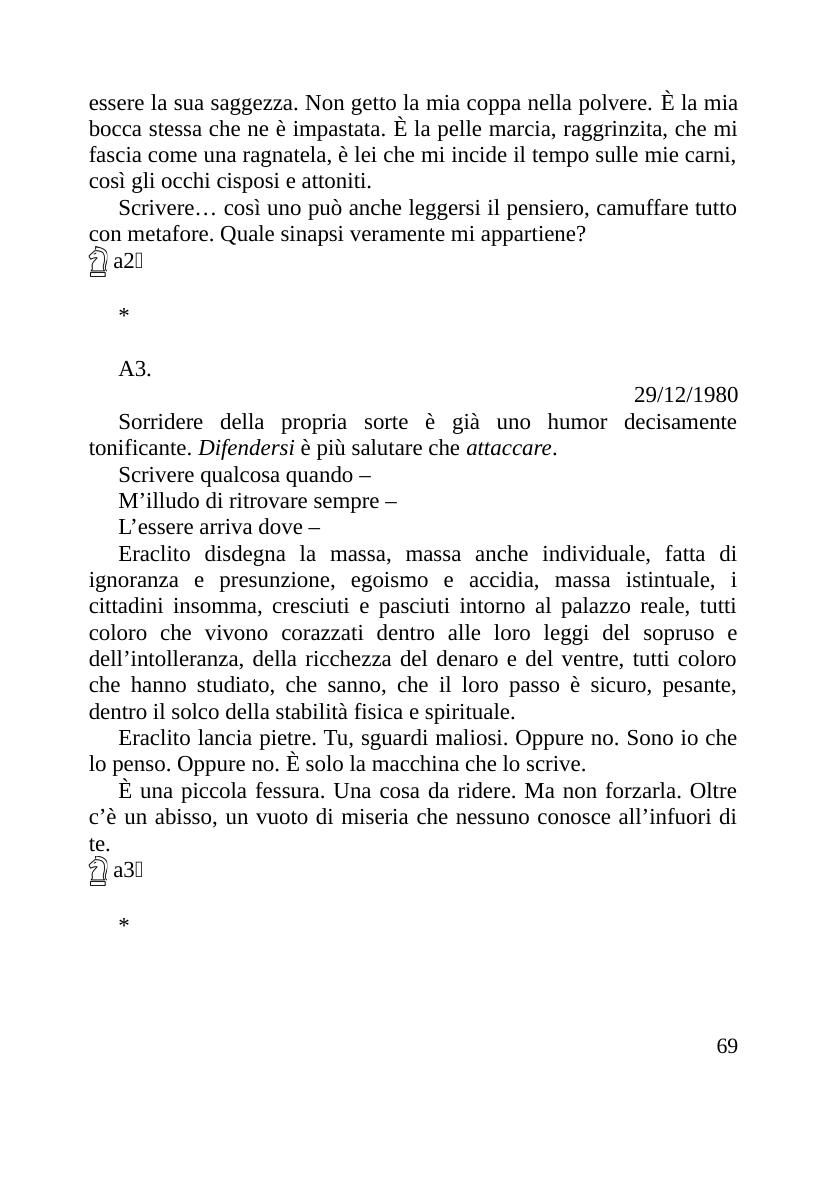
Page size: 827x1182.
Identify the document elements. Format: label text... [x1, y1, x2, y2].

text * [88, 912, 738, 938]
text a3g [108, 856, 738, 882]
text a2g [108, 247, 738, 273]
text è una piccola fessura. Una cosa da ridere. Ma non forzarla. Oltre c’è un abisso, un vuoto di miseria che nessuno conosce all’infuori di te. [88, 777, 738, 856]
picture [88, 246, 108, 277]
text 29/12/1980 [88, 382, 738, 408]
text Scrivere… così uno può anche leggersi il pensiero, camuffare tutto con metafore. Quale sinapsi veramente mi appartiene? [88, 194, 738, 247]
text A3. [88, 355, 738, 382]
text Scrivere qualcosa quando – [88, 461, 738, 487]
text L’essere arriva dove – [88, 513, 738, 540]
text Eraclito disdegna la massa, massa anche individuale, fatta di ignoranza e presunzione, egoismo e accidia, massa istintuale, i cittadini insomma, cresciuti e pasciuti intorno al palazzo reale, tutti coloro che vivono corazzati dentro alle loro leggi del sopruso e dell’intolleranza, della ricchezza del denaro e del ventre, tutti coloro che hanno studiato, che sanno, che il loro passo è sicuro, pesante, dentro il solco della stabilità fisica e spirituale. [88, 540, 738, 724]
text Sorridere della propria sorte è già uno humor decisamente tonificante. Difendersi è più salutare che attaccare. [88, 408, 738, 461]
text * [88, 302, 738, 329]
text Eraclito lancia pietre. Tu, sguardi maliosi. Oppure no. Sono io che lo penso. Oppure no. è solo la macchina che lo scrive. [88, 724, 738, 777]
picture [88, 856, 108, 886]
text M’illudo di ritrovare sempre – [88, 487, 738, 513]
text essere la sua saggezza. Non getto la mia coppa nella polvere. è la mia bocca stessa che ne è impastata. è la pelle marcia, raggrinzita, che mi fascia come una ragnatela, è lei che mi incide il tempo sulle mie carni, così gli occhi cisposi e attoniti. [88, 88, 738, 194]
